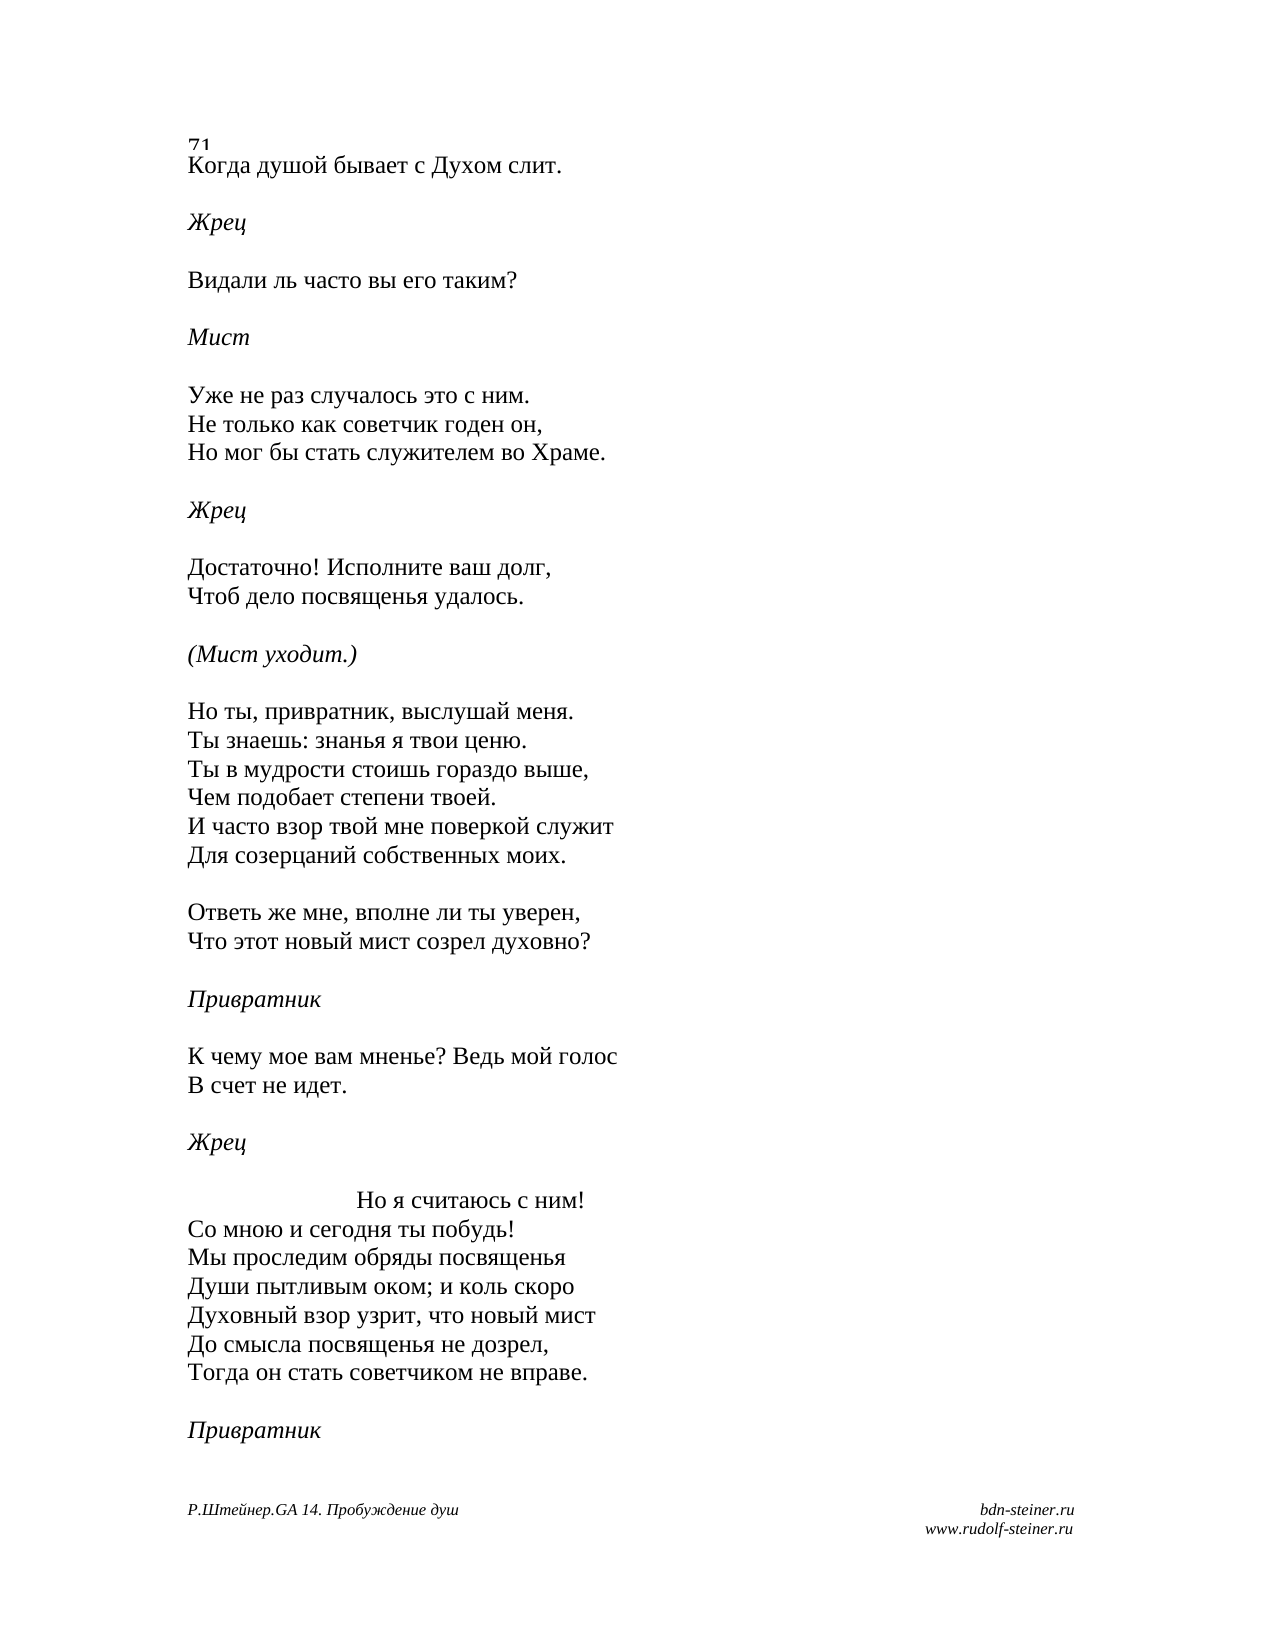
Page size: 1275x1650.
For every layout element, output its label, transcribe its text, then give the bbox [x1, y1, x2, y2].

text Ответь же мне, вполне ли ты уверен, Что этот новый мист созрел духовно? [187, 897, 1087, 955]
text Жрец [187, 495, 1087, 524]
text Достаточно! Исполните ваш долг, Чтоб дело посвященья удалось. [187, 552, 1087, 610]
text Но ты, привратник, выслушай меня. Ты знаешь: знанья я твои ценю. Ты в мудрости стоишь гораздо выше, Чем подобает степени твоей. И часто взор твой мне поверкой служит Для созерцаний собственных моих. [187, 696, 1087, 869]
text (Мист уходит.) [187, 639, 1087, 667]
text Но я считаюсь с ним! Со мною и сегодня ты побудь! Мы проследим обряды посвященья Души пытливым оком; и коль скоро Духовный взор узрит, что новый мист До смысла посвященья не дозрел, Тогда он стать советчиком не вправе. [187, 1185, 1087, 1386]
text Уже не раз случалось это с ним. Не только как советчик годен он, Но мог бы стать служителем во Храме. [187, 380, 1087, 466]
text Привратник [187, 1415, 1087, 1444]
text Когда душой бывает с Духом слит. [187, 150, 1087, 179]
text К чему мое вам мненье? Ведь мой голос В счет не идет. [187, 1041, 1087, 1099]
text Видали ль часто вы его таким? [187, 265, 1087, 294]
text Мист [187, 322, 1087, 351]
text Жрец [187, 207, 1087, 236]
text Привратник [187, 984, 1087, 1012]
text Жрец [187, 1127, 1087, 1156]
